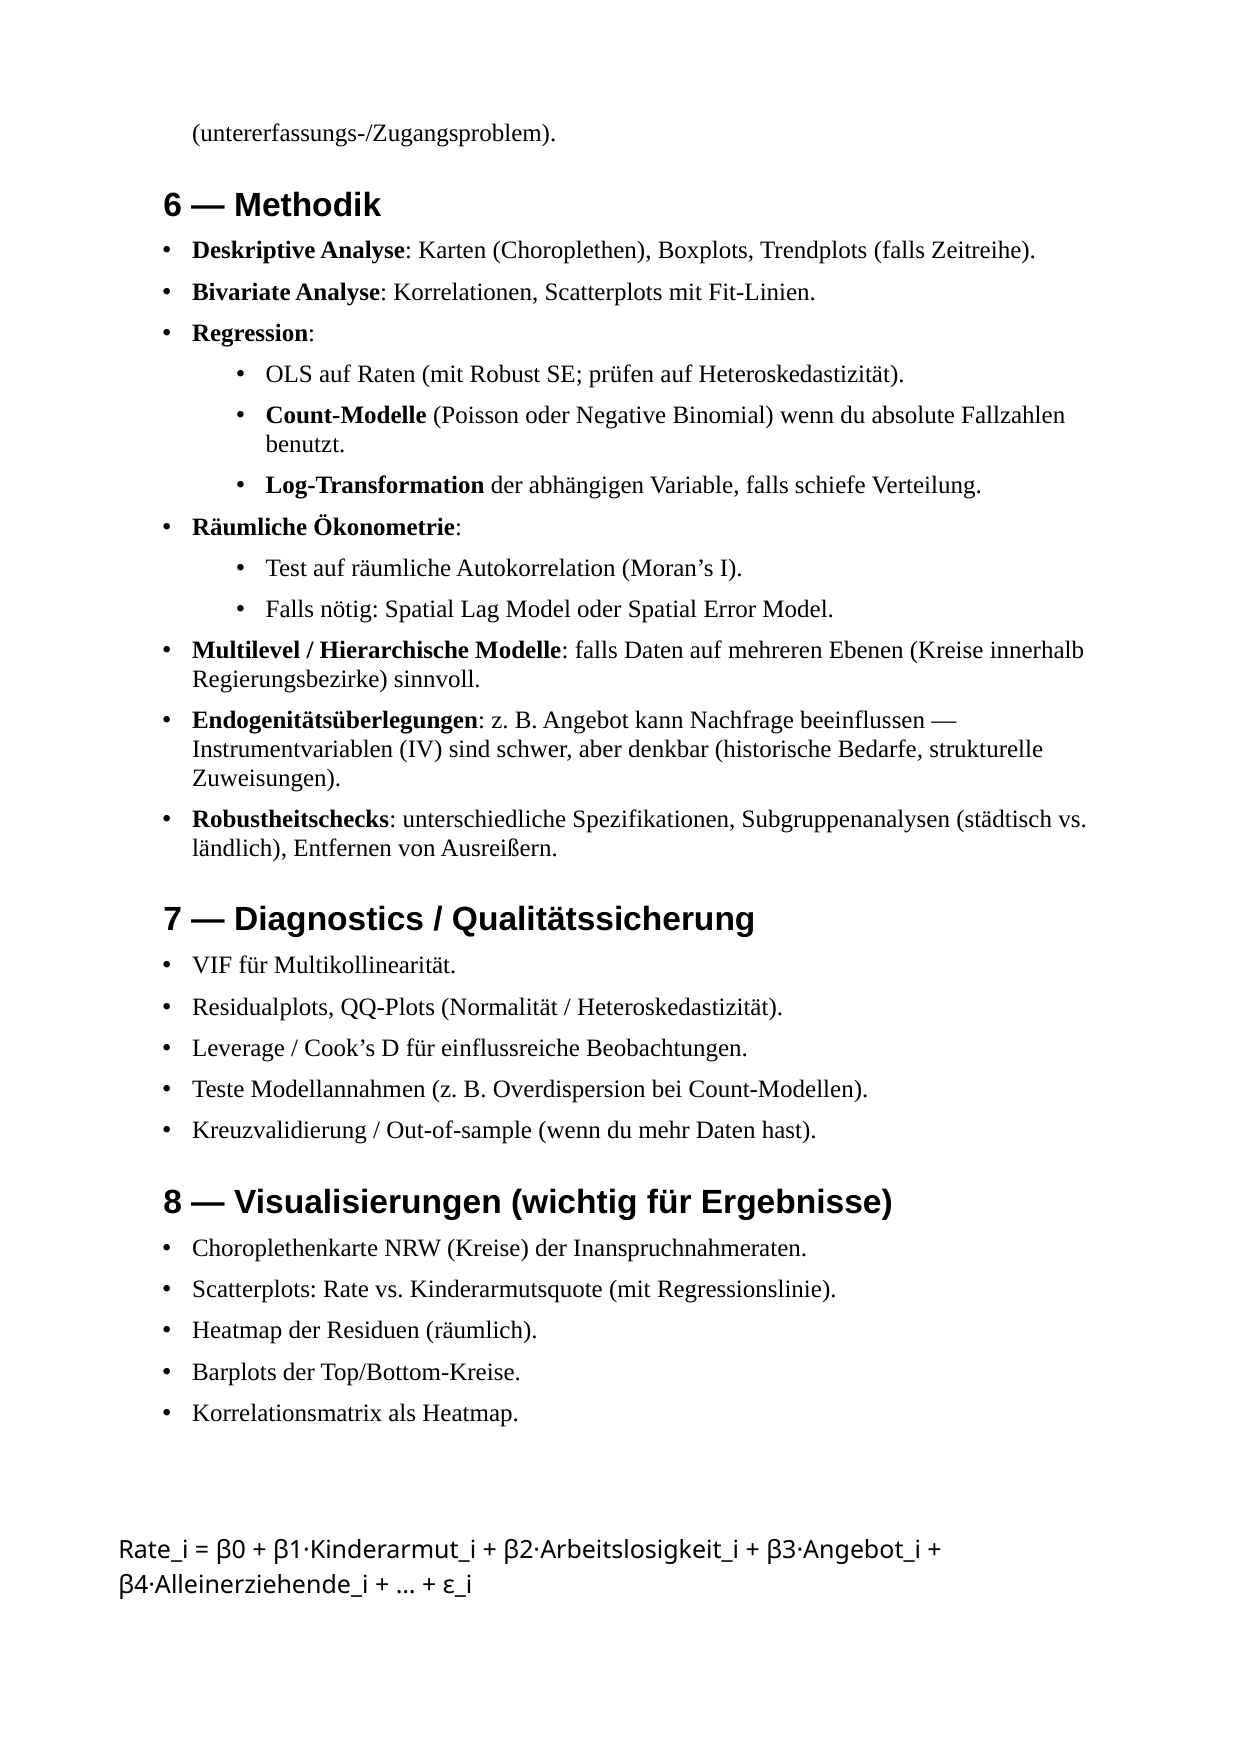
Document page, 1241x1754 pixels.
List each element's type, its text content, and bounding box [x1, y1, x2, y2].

list Barplots der Top/Bottom-Kreise. [162, 1357, 1122, 1385]
list Scatterplots: Rate vs. Kinderarmutsquote (mit Regressionslinie). [162, 1274, 1122, 1303]
list Test auf räumliche Autokorrelation (Moran’s I). [236, 553, 1122, 582]
list Teste Modellannahmen (z. B. Overdispersion bei Count-Modellen). [162, 1074, 1122, 1103]
list Deskriptive Analyse: Karten (Choroplethen), Boxplots, Trendplots (falls Zeitreihe). [162, 236, 1122, 264]
list Endogenitätsüberlegungen: z. B. Angebot kann Nachfrage beeinflussen — Instrumentvariablen (IV) sind schwer, aber denkbar (historische Bedarfe, strukturelle Zuweisungen). [162, 706, 1122, 792]
list Multilevel / Hierarchische Modelle: falls Daten auf mehreren Ebenen (Kreise innerhalb Regierungsbezirke) sinnvoll. [162, 636, 1122, 693]
list Heatmap der Residuen (räumlich). [162, 1315, 1122, 1344]
list (untererfassungs-/Zugangsproblem). [162, 118, 1122, 147]
list Count-Modelle (Poisson oder Negative Binomial) wenn du absolute Fallzahlen benutzt. [236, 401, 1122, 458]
list Regression: [162, 318, 1122, 347]
subtitle 6 — Methodik [118, 184, 1122, 223]
list VIF für Multikollinearität. [162, 950, 1122, 979]
list Räumliche Ökonometrie: [162, 512, 1122, 541]
list Log-Transformation der abhängigen Variable, falls schiefe Verteilung. [236, 471, 1122, 499]
subtitle 7 — Diagnostics / Qualitätssicherung [118, 899, 1122, 938]
list Robustheitschecks: unterschiedliche Spezifikationen, Subgruppenanalysen (städtisch vs. ländlich), Entfernen von Ausreißern. [162, 804, 1122, 862]
text Rate_i = β0 + β1·Kinderarmut_i + β2·Arbeitslosigkeit_i + β3·Angebot_i + β4·Alleinerziehende_i + … + ε_i [118, 1532, 1122, 1600]
list Choroplethenkarte NRW (Kreise) der Inanspruchnahmeraten. [162, 1233, 1122, 1262]
list Leverage / Cook’s D für einflussreiche Beobachtungen. [162, 1033, 1122, 1062]
list Bivariate Analyse: Korrelationen, Scatterplots mit Fit-Linien. [162, 277, 1122, 306]
list Korrelationsmatrix als Heatmap. [162, 1398, 1122, 1427]
list Kreuzvalidierung / Out-of-sample (wenn du mehr Daten hast). [162, 1115, 1122, 1144]
list OLS auf Raten (mit Robust SE; prüfen auf Heteroskedastizität). [236, 359, 1122, 388]
subtitle 8 — Visualisierungen (wichtig für Ergebnisse) [118, 1182, 1122, 1220]
list Falls nötig: Spatial Lag Model oder Spatial Error Model. [236, 594, 1122, 623]
list Residualplots, QQ-Plots (Normalität / Heteroskedastizität). [162, 992, 1122, 1020]
